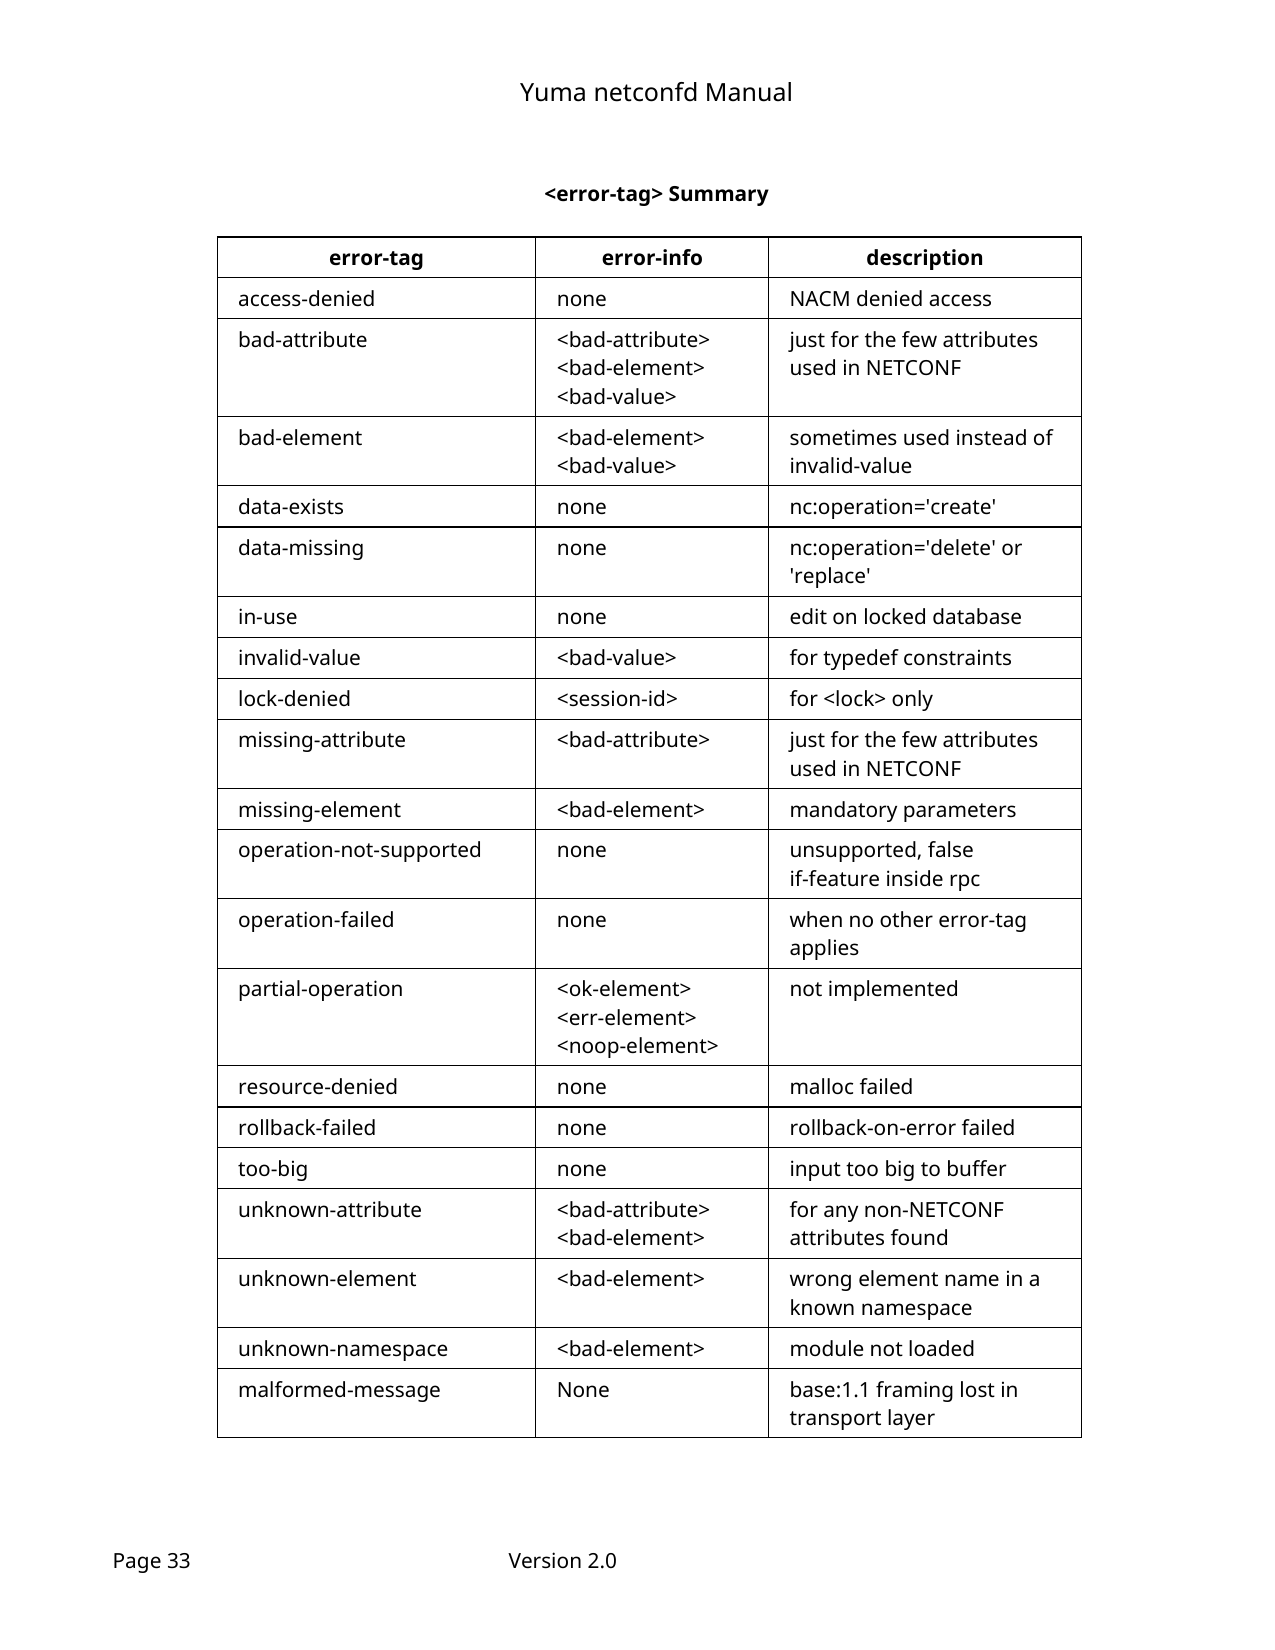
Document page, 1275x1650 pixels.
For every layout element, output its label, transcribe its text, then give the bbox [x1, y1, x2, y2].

table_cell rollback-on-error failed [769, 1108, 1081, 1147]
table_cell data-missing [218, 528, 535, 596]
subtitle <error-tag> Summary [127, 179, 1185, 208]
table_cell partial-operation [218, 969, 535, 1065]
table_header description [769, 238, 1081, 277]
table_cell missing-element [218, 789, 535, 829]
table_cell for typedef constraints [769, 638, 1081, 678]
table_cell too-big [218, 1148, 535, 1188]
table_cell just for the few attributes used in NETCONF [769, 319, 1081, 416]
table_header error-tag [218, 238, 535, 277]
table_cell none [536, 899, 768, 968]
table_cell sometimes used instead of invalid-value [769, 417, 1081, 485]
table_cell none [536, 830, 768, 898]
table_cell <bad-element> <bad-value> [536, 417, 768, 485]
table_cell malloc failed [769, 1066, 1081, 1106]
table_cell NACM denied access [769, 278, 1081, 318]
table_cell invalid-value [218, 638, 535, 678]
table_cell bad-attribute [218, 319, 535, 416]
table_cell <bad-attribute> <bad-element> [536, 1189, 768, 1258]
table_cell resource-denied [218, 1066, 535, 1106]
table_cell for <lock> only [769, 679, 1081, 718]
table_cell mandatory parameters [769, 789, 1081, 829]
table_cell input too big to buffer [769, 1148, 1081, 1188]
table_cell just for the few attributes used in NETCONF [769, 720, 1081, 788]
table_cell unsupported, false if-feature inside rpc [769, 830, 1081, 898]
table_cell none [536, 597, 768, 637]
table_cell unknown-element [218, 1259, 535, 1327]
table_cell unknown-namespace [218, 1328, 535, 1368]
table_cell none [536, 1066, 768, 1106]
table_cell wrong element name in a known namespace [769, 1259, 1081, 1327]
table_cell <session-id> [536, 679, 768, 718]
table_cell <ok-element> <err-element> <noop-element> [536, 969, 768, 1065]
table_cell <bad-attribute> [536, 720, 768, 788]
table_cell <bad-attribute> <bad-element> <bad-value> [536, 319, 768, 416]
table_cell none [536, 278, 768, 318]
table_cell when no other error-tag applies [769, 899, 1081, 968]
table_cell operation-failed [218, 899, 535, 968]
table_cell none [536, 1108, 768, 1147]
table_cell lock-denied [218, 679, 535, 718]
table_cell edit on locked database [769, 597, 1081, 637]
table_cell operation-not-supported [218, 830, 535, 898]
table_cell rollback-failed [218, 1108, 535, 1147]
table_cell data-exists [218, 486, 535, 526]
table_cell malformed-message [218, 1369, 535, 1437]
table_cell nc:operation='delete' or 'replace' [769, 528, 1081, 596]
table_cell in-use [218, 597, 535, 637]
table_cell <bad-element> [536, 1328, 768, 1368]
table_cell none [536, 1148, 768, 1188]
table_cell none [536, 486, 768, 526]
table_header error-info [536, 238, 768, 277]
table_cell access-denied [218, 278, 535, 318]
table_cell None [536, 1369, 768, 1437]
table_cell <bad-value> [536, 638, 768, 678]
table_cell base:1.1 framing lost in transport layer [769, 1369, 1081, 1437]
table_cell not implemented [769, 969, 1081, 1065]
table_cell <bad-element> [536, 789, 768, 829]
table_cell for any non-NETCONF attributes found [769, 1189, 1081, 1258]
table_cell none [536, 528, 768, 596]
table_cell missing-attribute [218, 720, 535, 788]
table_cell module not loaded [769, 1328, 1081, 1368]
table_cell bad-element [218, 417, 535, 485]
table_cell unknown-attribute [218, 1189, 535, 1258]
table_cell nc:operation='create' [769, 486, 1081, 526]
table_cell <bad-element> [536, 1259, 768, 1327]
